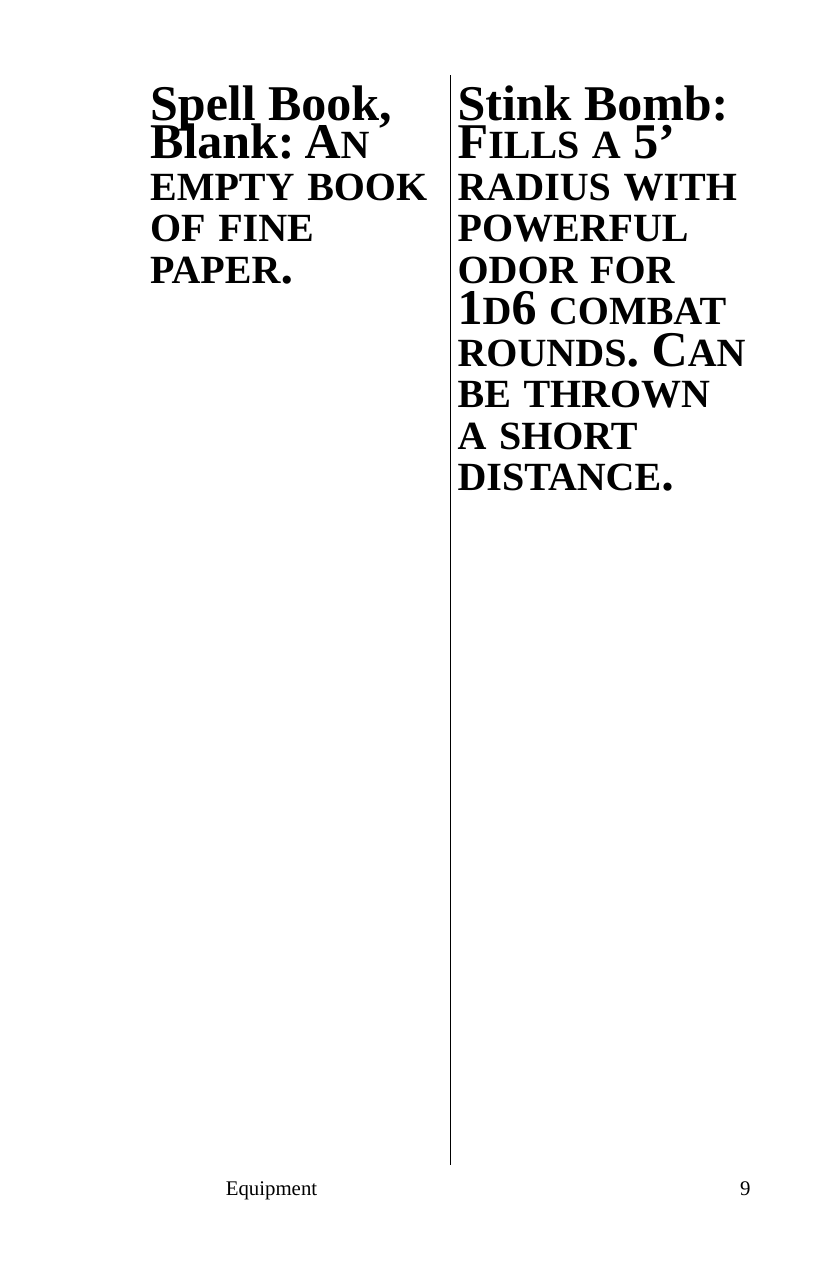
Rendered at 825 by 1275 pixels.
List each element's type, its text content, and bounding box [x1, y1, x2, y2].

text Spell Book, Blank: An empty book of fine paper. [150, 87, 442, 294]
text Stink Bomb: Fills a 5’ radius with powerful odor for 1d6 combat rounds. Can be thrown a short distance. [457, 87, 750, 501]
